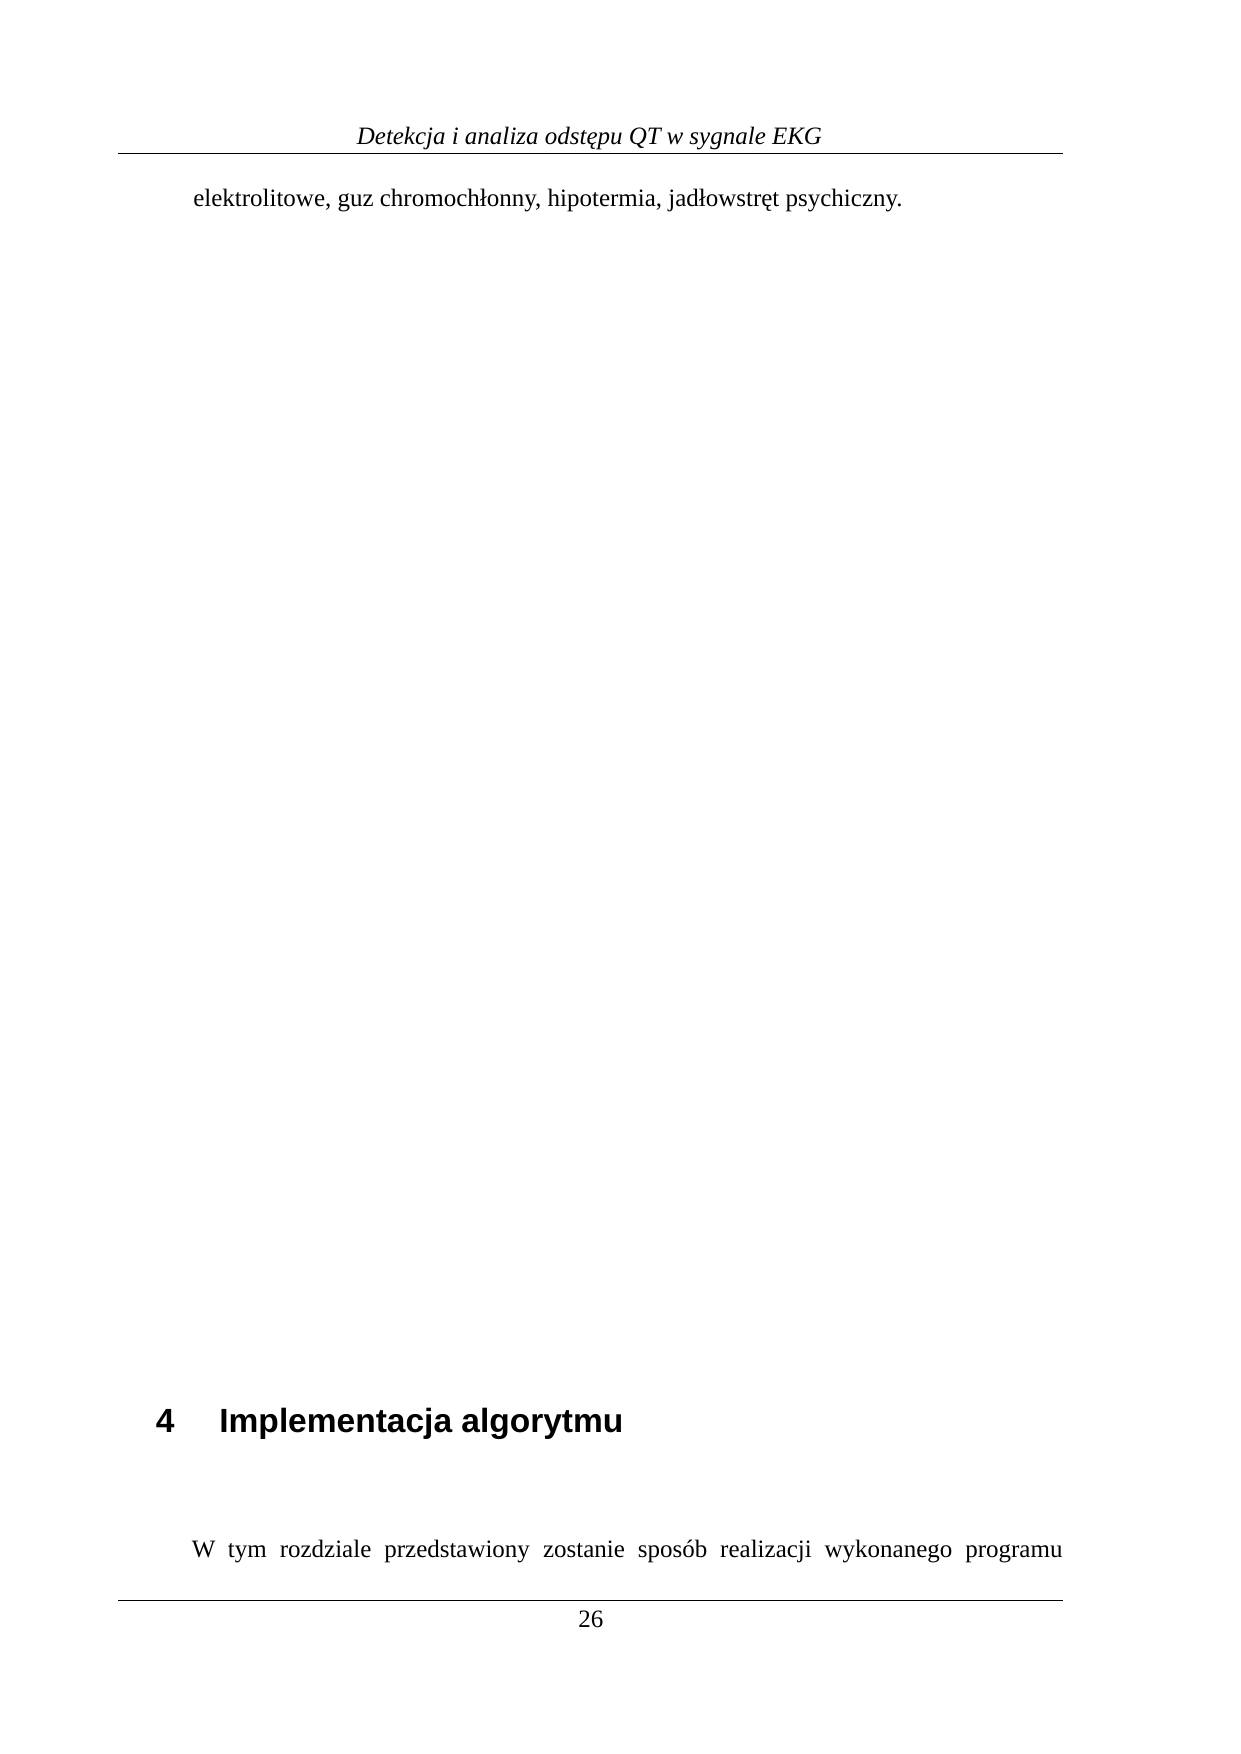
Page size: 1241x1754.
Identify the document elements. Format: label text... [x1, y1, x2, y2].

list elektrolitowe, guz chromochłonny, hipotermia, jadłowstręt psychiczny. [156, 183, 1063, 212]
subtitle Implementacja algorytmu [156, 1401, 1063, 1440]
text W tym rozdziale przedstawiony zostanie sposób realizacji wykonanego programu [118, 1520, 1063, 1563]
